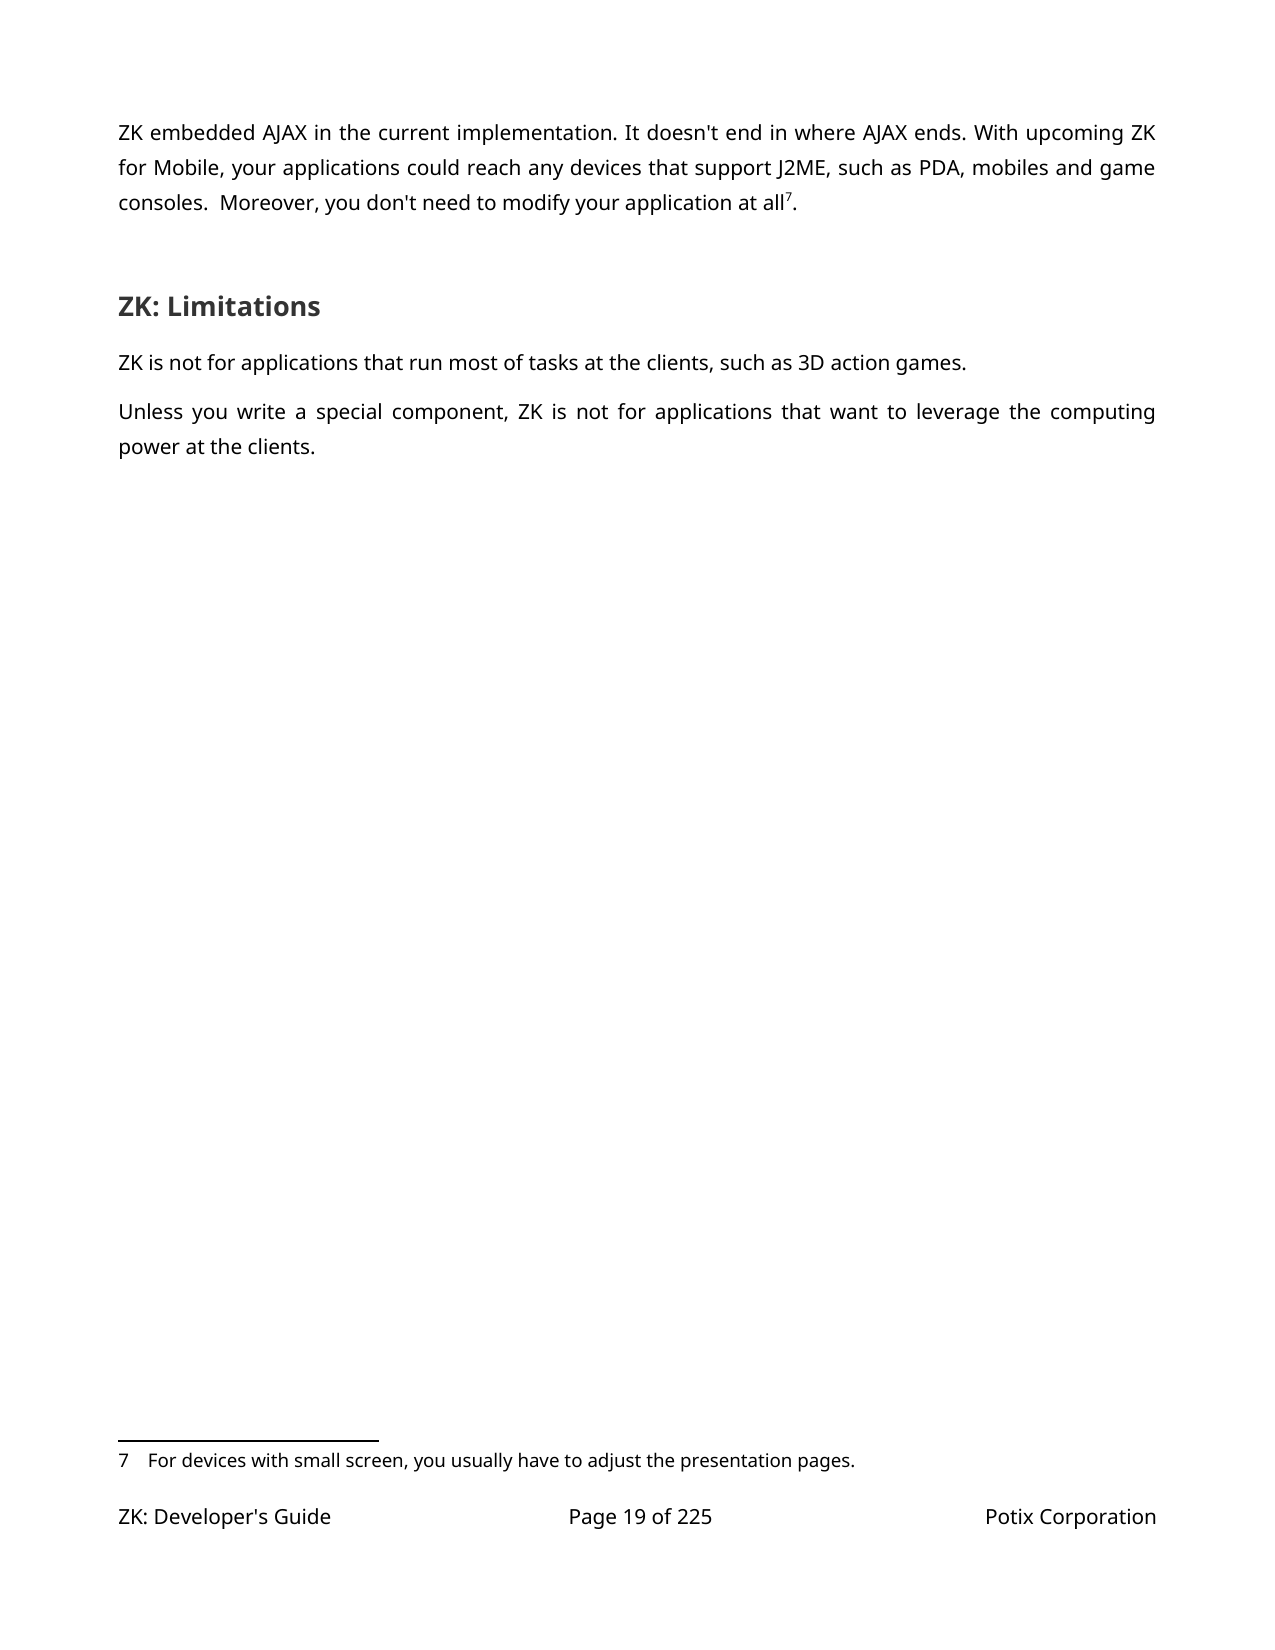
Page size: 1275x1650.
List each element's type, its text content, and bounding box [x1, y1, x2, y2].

text Unless you write a special component, ZK is not for applications that want to leverage the computing power at the clients. [118, 397, 1157, 460]
text ZK is not for applications that run most of tasks at the clients, such as 3D action games. [118, 348, 1157, 376]
text For devices with small screen, you usually have to adjust the presentation pages. [118, 1447, 1157, 1473]
text ZK embedded AJAX in the current implementation. It doesn't end in where AJAX ends. With upcoming ZK for Mobile, your applications could reach any devices that support J2ME, such as PDA, mobiles and game consoles. Moreover, you don't need to modify your application at all. [118, 118, 1157, 217]
subtitle ZK: Limitations [118, 288, 1157, 324]
